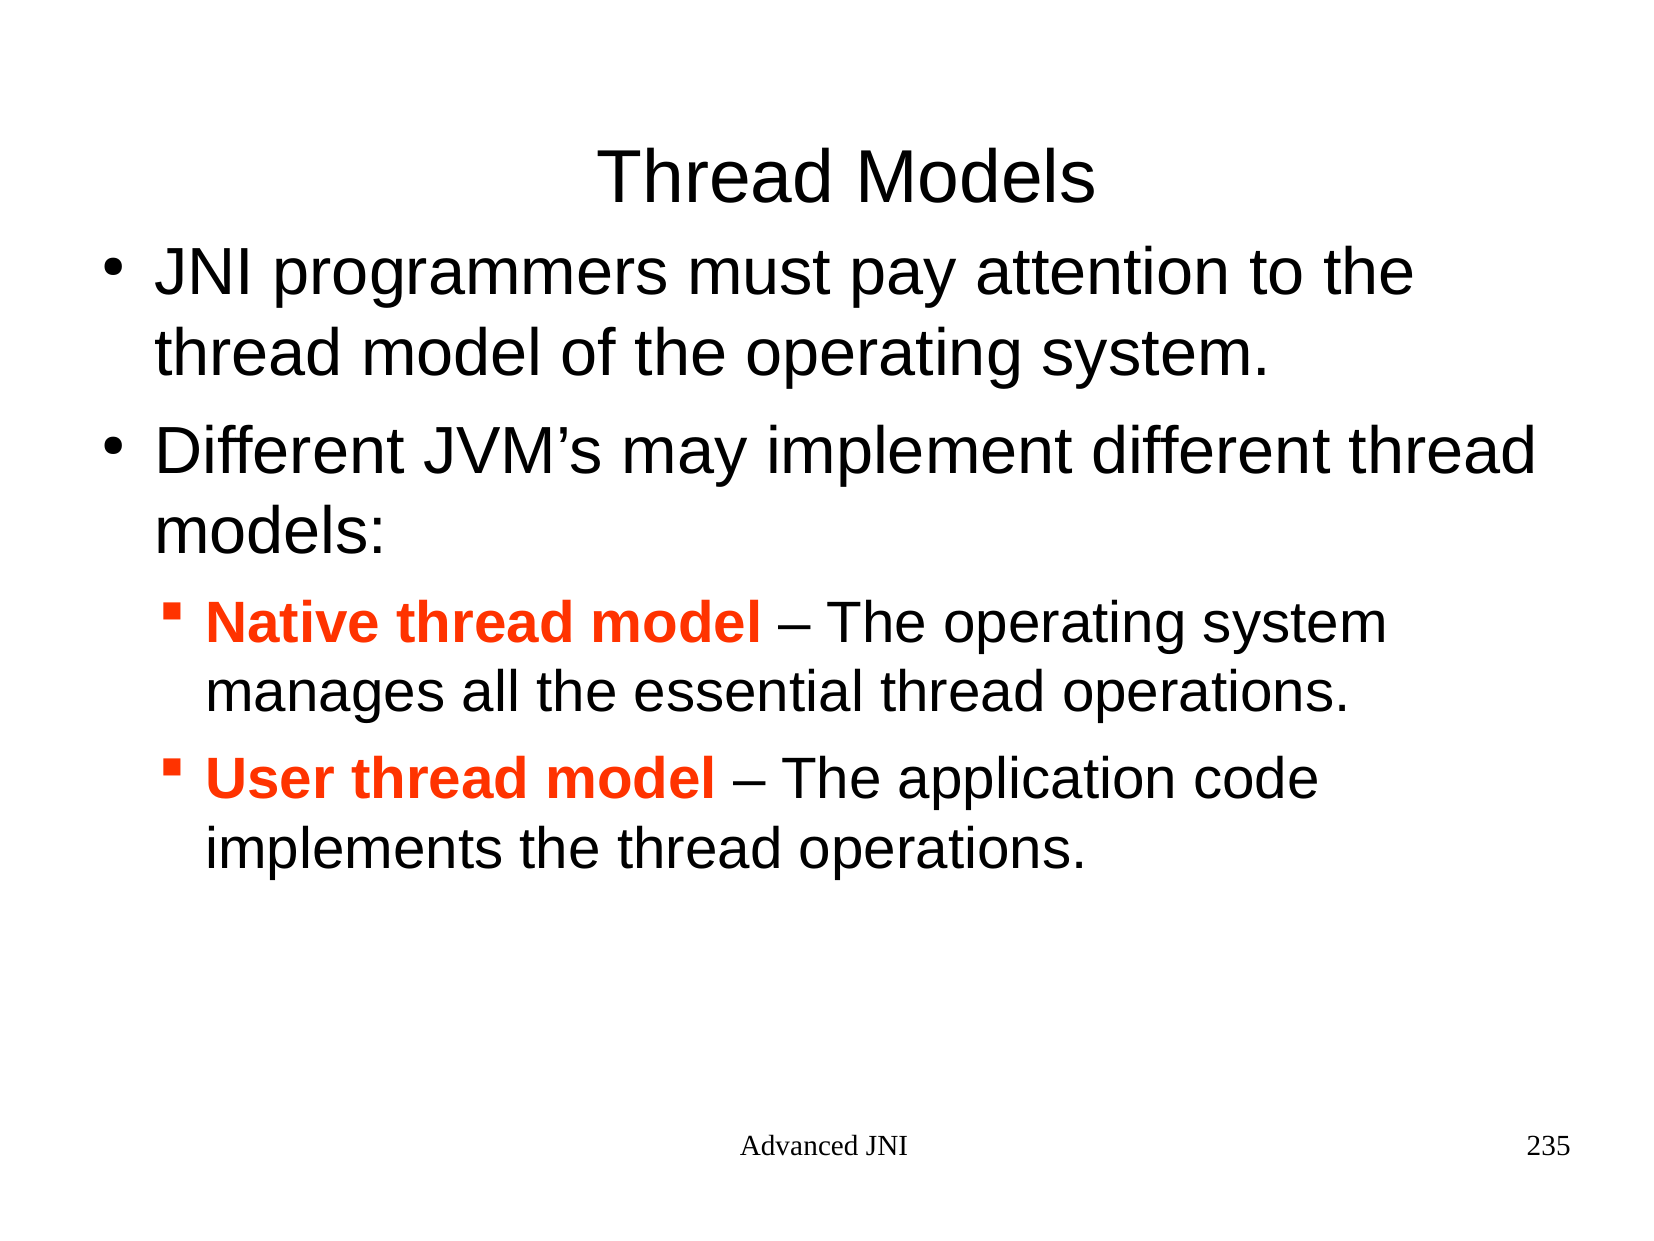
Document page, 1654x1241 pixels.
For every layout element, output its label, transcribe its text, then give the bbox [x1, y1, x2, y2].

title Thread Models [68, 114, 1599, 220]
list JNI programmers must pay attention to the thread model of the operating system. Different JVM’s may implement different thread models: Native thread model – The operating system manages all the essential thread operations. User thread model – The application code implements the thread operations. [68, 220, 1599, 1130]
